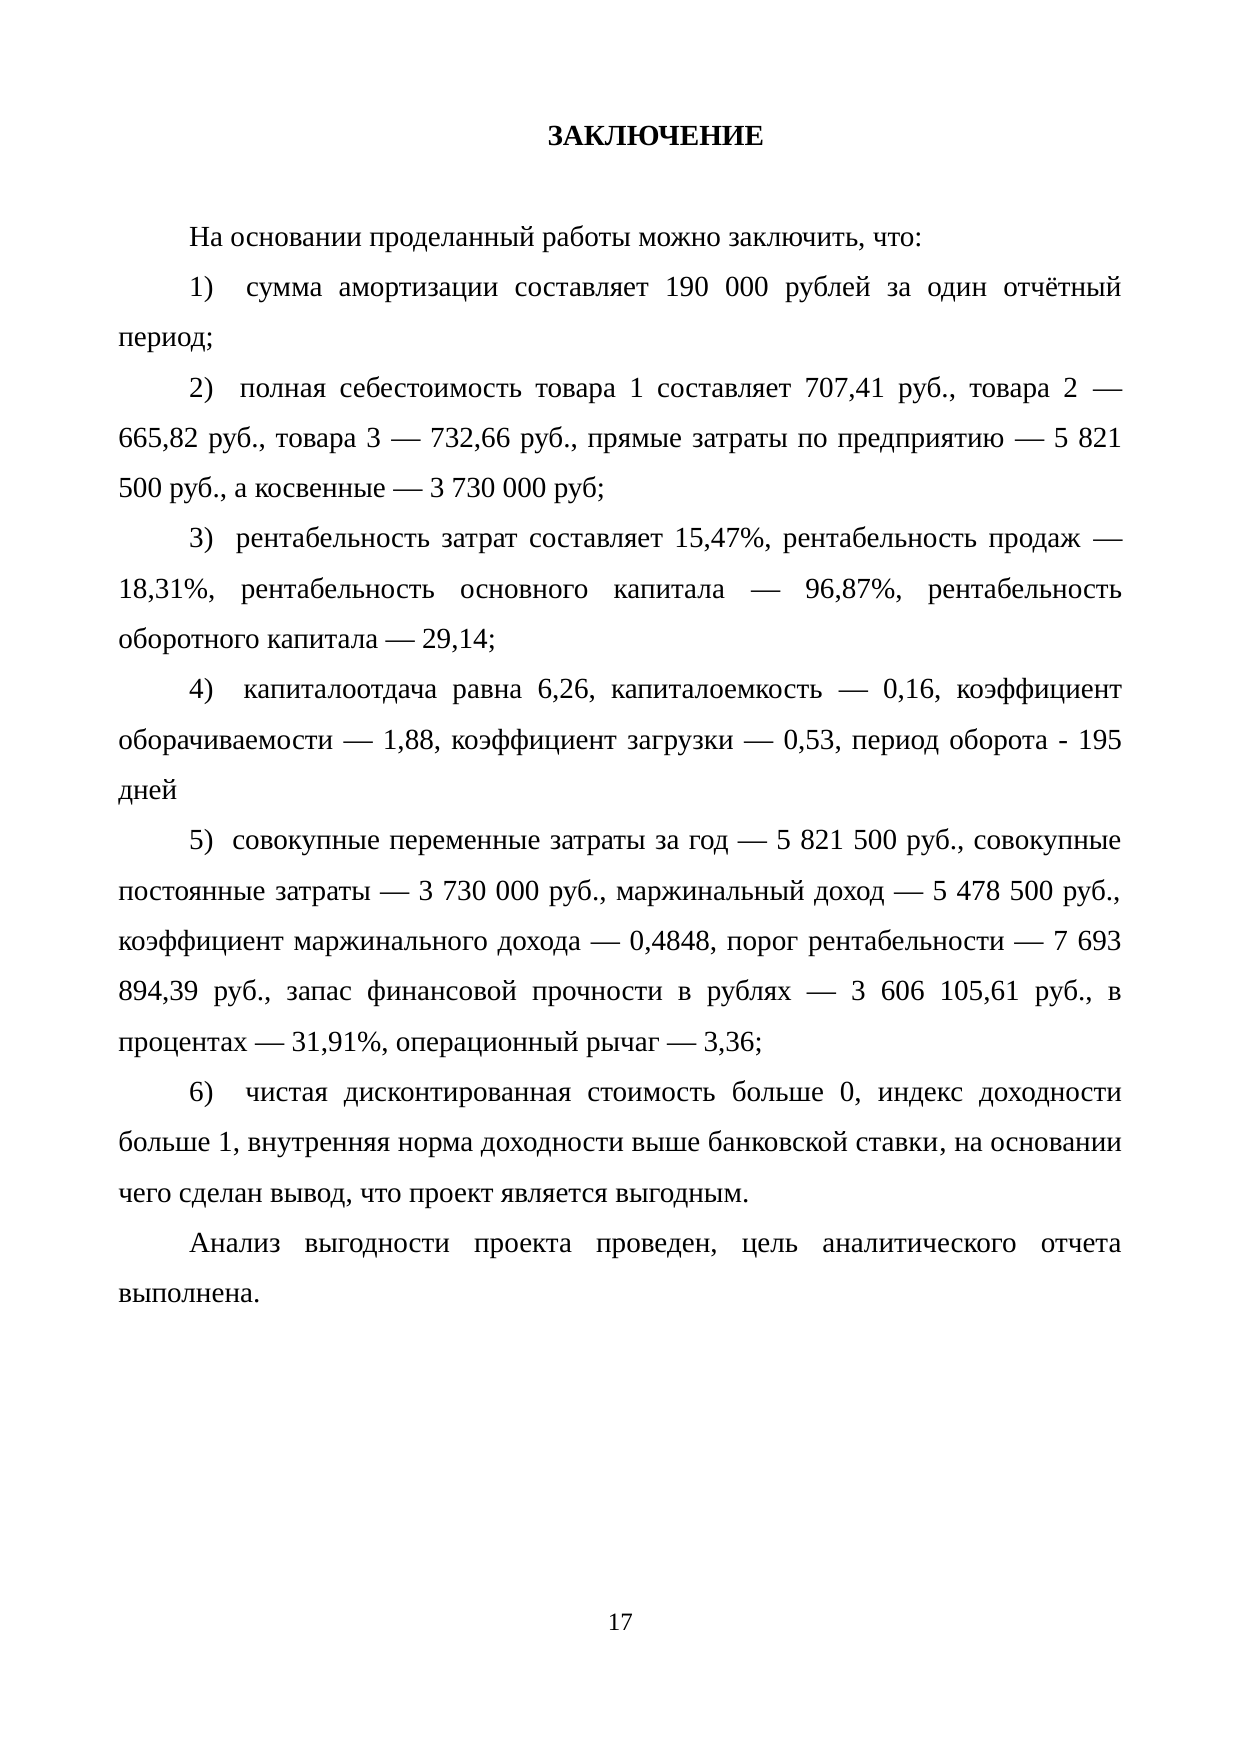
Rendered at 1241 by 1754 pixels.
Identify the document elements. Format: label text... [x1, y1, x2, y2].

text 5) совокупные переменные затраты за год — 5 821 500 руб., совокупные постоянные затраты — 3 730 000 руб., маржинальный доход — 5 478 500 руб., коэффициент маржинального дохода — 0,4848, порог рентабельности — 7 693 894,39 руб., запас финансовой прочности в рублях — 3 606 105,61 руб., в процентах — 31,91%, операционный рычаг — 3,36; [118, 822, 1122, 1057]
text 3) рентабельность затрат составляет 15,47%, рентабельность продаж — 18,31%, рентабельность основного капитала — 96,87%, рентабельность оборотного капитала — 29,14; [118, 521, 1122, 655]
text Анализ выгодности проекта проведен, цель аналитического отчета выполнена. [118, 1225, 1122, 1309]
text 2) полная себестоимость товара 1 составляет 707,41 руб., товара 2 — 665,82 руб., товара 3 — 732,66 руб., прямые затраты по предприятию — 5 821 500 руб., а косвенные — 3 730 000 руб; [118, 370, 1122, 504]
text 4) капиталоотдача равна 6,26, капиталоемкость — 0,16, коэффициент оборачиваемости — 1,88, коэффициент загрузки — 0,53, период оборота - 195 дней [118, 672, 1122, 806]
text ЗАКЛЮЧЕНИЕ [118, 118, 1122, 152]
text На основании проделанный работы можно заключить, что: [118, 219, 1122, 252]
text 6) чистая дисконтированная стоимость больше 0, индекс доходности больше 1, внутренняя норма доходности выше банковской ставки, на основании чего сделан вывод, что проект является выгодным. [118, 1074, 1122, 1208]
text 1) сумма амортизации составляет 190 000 рублей за один отчётный период; [118, 269, 1122, 353]
